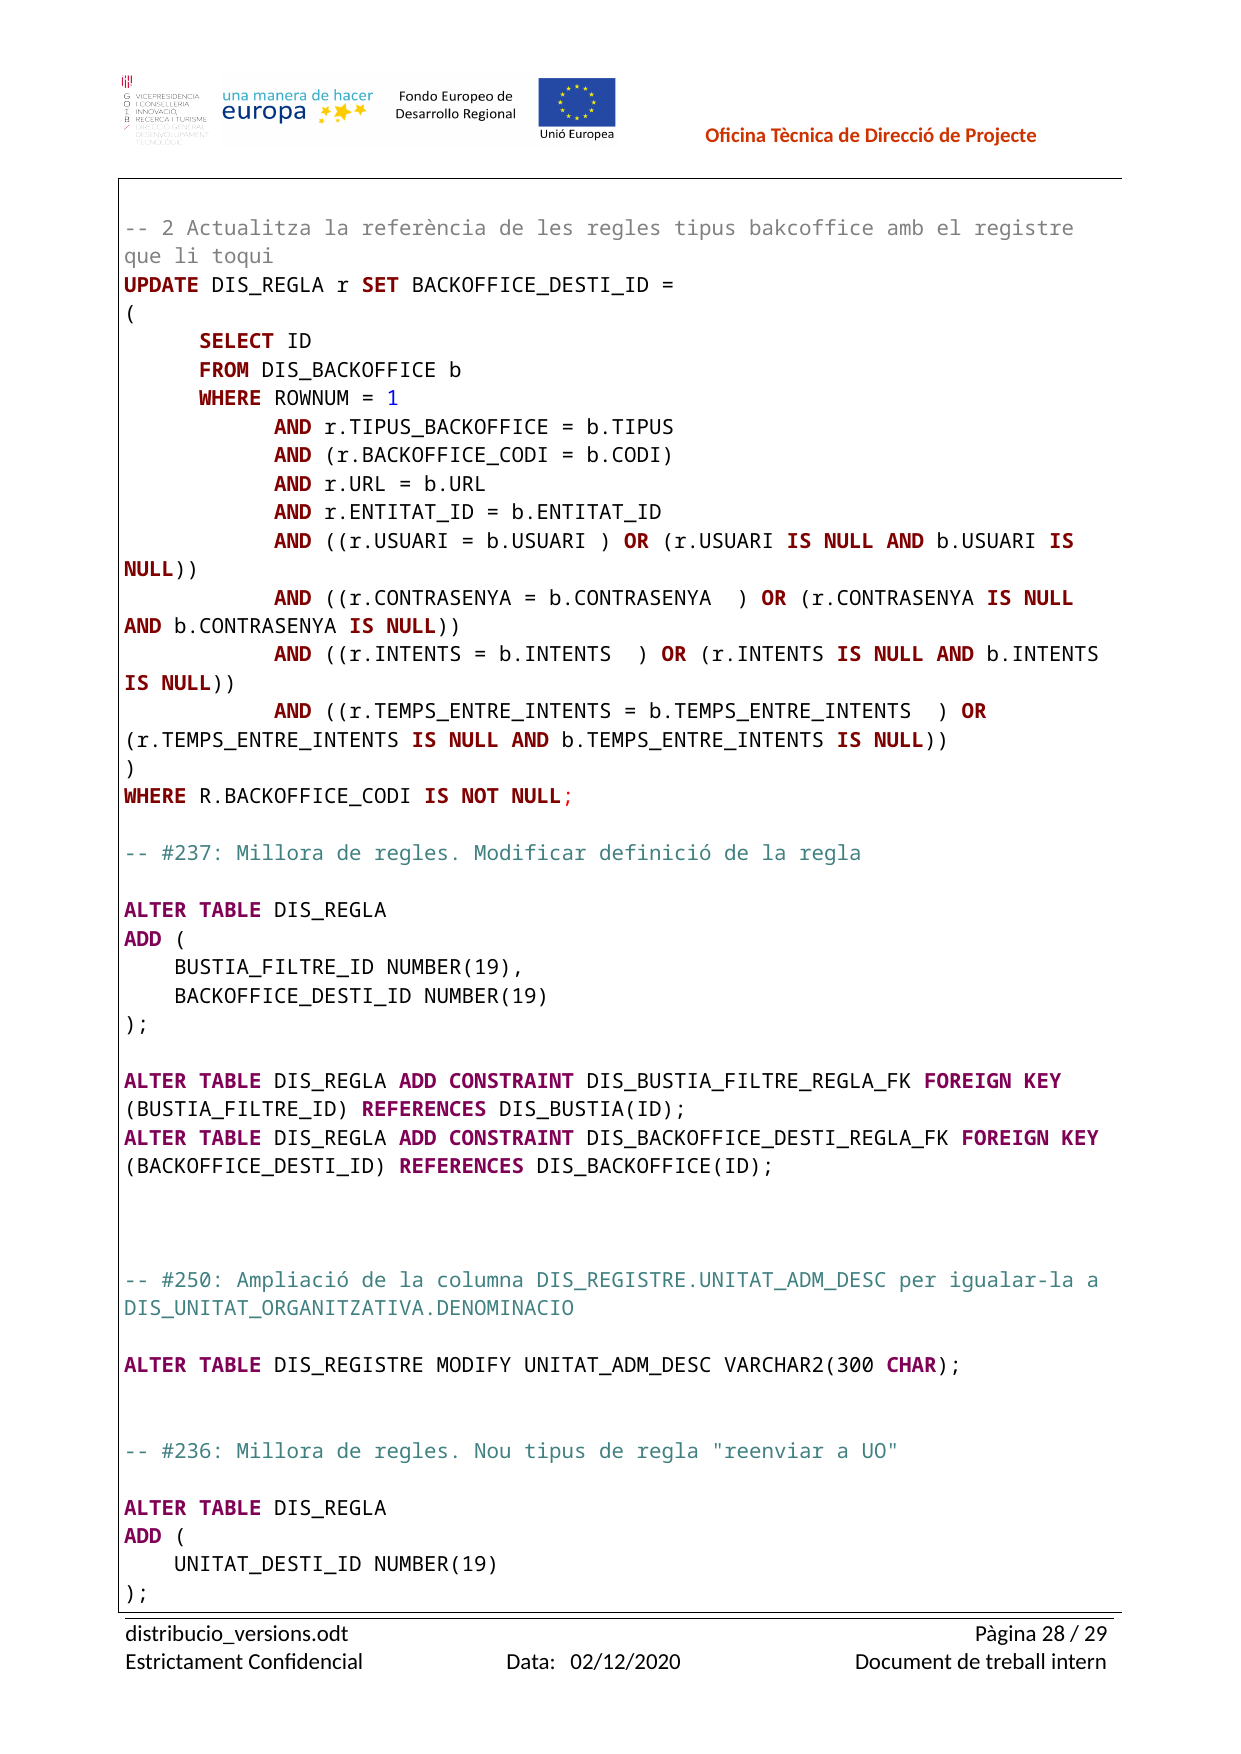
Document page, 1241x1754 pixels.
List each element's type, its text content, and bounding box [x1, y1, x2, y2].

picture [219, 73, 621, 147]
table_header -- 2 Actualitza la referència de les regles tipus bakcoffice amb el registre que li toqui UPDATE DIS_REGLA r SET BACKOFFICE_DESTI_ID = ( SELECT ID FROM DIS_BACKOFFICE b WHERE ROWNUM = 1 AND r.TIPUS_BACKOFFICE = b.TIPUS AND (r.BACKOFFICE_CODI = b.CODI) AND r.URL = b.URL AND r.ENTITAT_ID = b.ENTITAT_ID AND ((r.USUARI = b.USUARI ) OR (r.USUARI IS NULL AND b.USUARI IS NULL)) AND ((r.CONTRASENYA = b.CONTRASENYA ) OR (r.CONTRASENYA IS NULL AND b.CONTRASENYA IS NULL)) AND ((r.INTENTS = b.INTENTS ) OR (r.INTENTS IS NULL AND b.INTENTS IS NULL)) AND ((r.TEMPS_ENTRE_INTENTS = b.TEMPS_ENTRE_INTENTS ) OR (r.TEMPS_ENTRE_INTENTS IS NULL AND b.TEMPS_ENTRE_INTENTS IS NULL)) ) WHERE R.BACKOFFICE_CODI IS NOT NULL; -- #237: Millora de regles. Modificar definició de la regla ALTER TABLE DIS_REGLA ADD ( BUSTIA_FILTRE_ID NUMBER(19), BACKOFFICE_DESTI_ID NUMBER(19) ); ALTER TABLE DIS_REGLA ADD CONSTRAINT DIS_BUSTIA_FILTRE_REGLA_FK FOREIGN KEY (BUSTIA_FILTRE_ID) REFERENCES DIS_BUSTIA(ID); ALTER TABLE DIS_REGLA ADD CONSTRAINT DIS_BACKOFFICE_DESTI_REGLA_FK FOREIGN KEY (BACKOFFICE_DESTI_ID) REFERENCES DIS_BACKOFFICE(ID); -- #250: Ampliació de la columna DIS_REGISTRE.UNITAT_ADM_DESC per igualar-la a DIS_UNITAT_ORGANITZATIVA.DENOMINACIO ALTER TABLE DIS_REGISTRE MODIFY UNITAT_ADM_DESC VARCHAR2(300 CHAR); -- #236: Millora de regles. Nou tipus de regla "reenviar a UO" ALTER TABLE DIS_REGLA ADD ( UNITAT_DESTI_ID NUMBER(19) ); [119, 179, 1122, 1612]
picture [118, 73, 213, 147]
